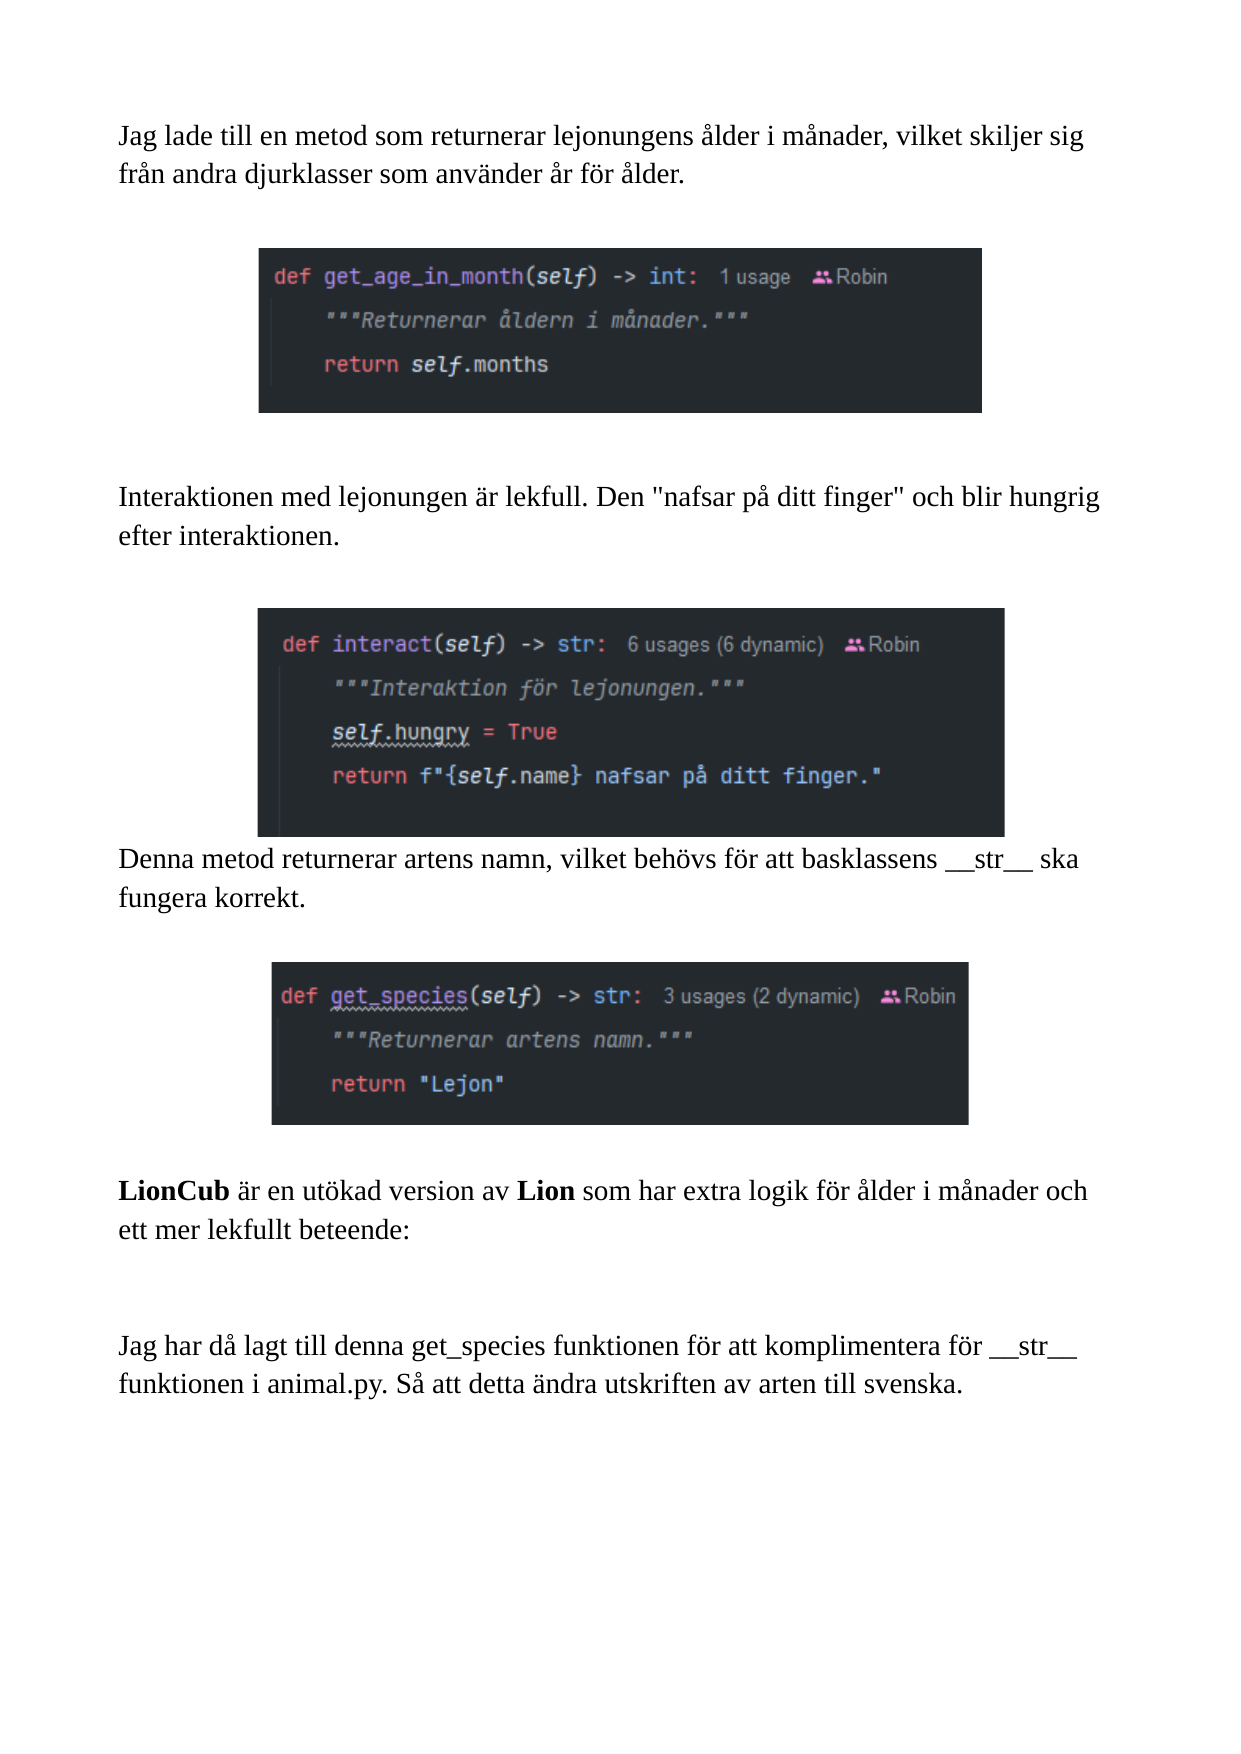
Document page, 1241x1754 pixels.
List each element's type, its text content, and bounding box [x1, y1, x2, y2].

text Denna metod returnerar artens namn, vilket behövs för att basklassens __str__ ska fungera korrekt. [118, 842, 1122, 914]
text Interaktionen med lejonungen är lekfull. Den "nafsar på ditt finger" och blir hungrig efter interaktionen. [118, 210, 1122, 585]
text Jag lade till en metod som returnerar lejonungens ålder i månader, vilket skiljer sig från andra djurklasser som använder år för ålder. [118, 118, 1122, 190]
picture [271, 962, 969, 1125]
picture [257, 608, 1005, 837]
text LionCub är en utökad version av Lion som har extra logik för ålder i månader och ett mer lekfullt beteende: Jag har då lagt till denna get_species funktionen för att komplimentera för __str__ funktionen i animal.py. Så att detta ändra utskriften av arten till svenska. [118, 981, 1122, 1400]
picture [258, 248, 982, 413]
